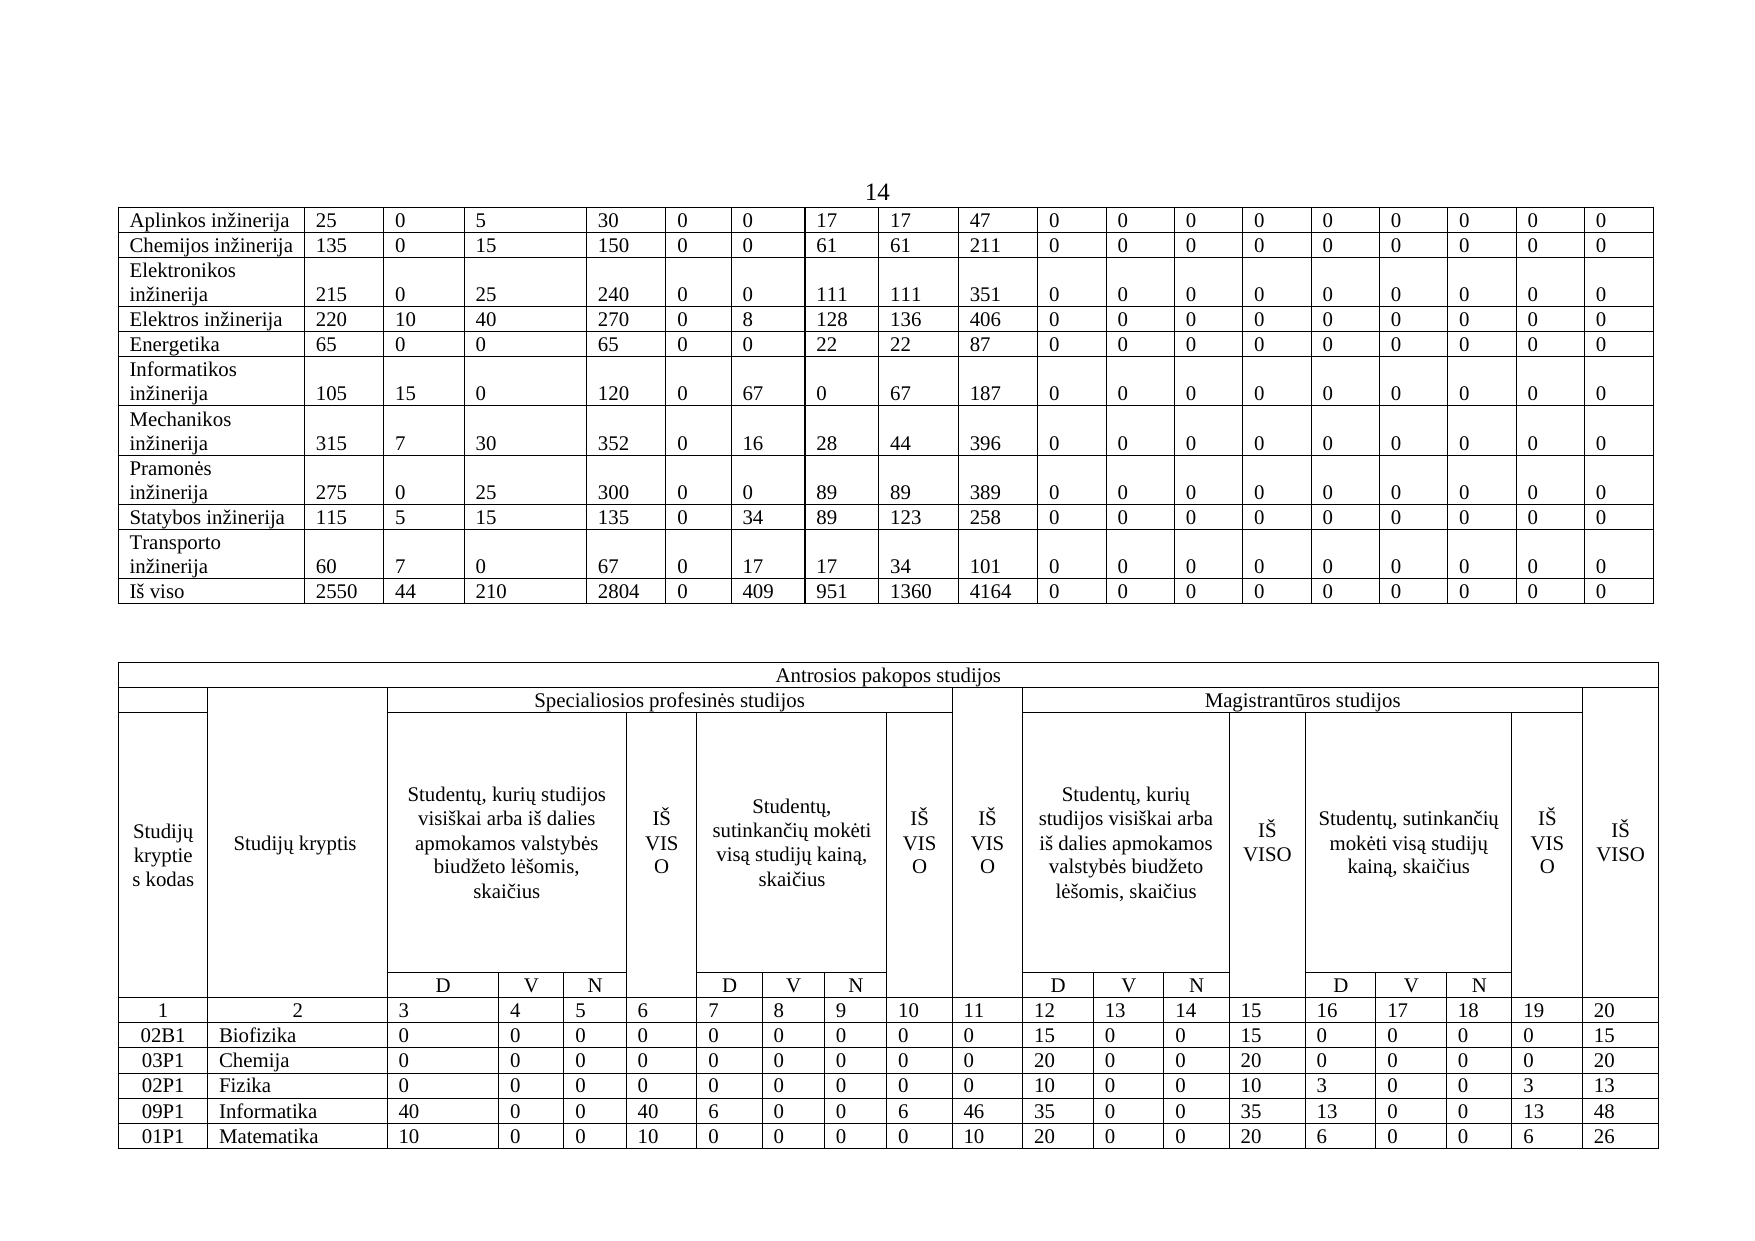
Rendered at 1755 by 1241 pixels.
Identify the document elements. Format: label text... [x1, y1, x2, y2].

table_cell 0 [1448, 332, 1516, 356]
table_cell 4164 [959, 579, 1037, 603]
table_cell 0 [1585, 307, 1653, 331]
table_cell 0 [1038, 456, 1106, 504]
table_cell 215 [305, 258, 383, 306]
table_cell 0 [697, 1023, 762, 1047]
table_cell 0 [1512, 1048, 1582, 1072]
table_cell 101 [959, 530, 1037, 578]
table_cell 0 [499, 1048, 563, 1072]
table_cell 406 [959, 307, 1037, 331]
table_cell 20 [1023, 1048, 1093, 1072]
table_cell 0 [1312, 456, 1379, 504]
table_cell 0 [697, 1074, 762, 1097]
table_cell 15 [465, 505, 586, 529]
table_cell 7 [384, 530, 464, 578]
table_cell Studentų, sutinkančių mokėti visą studijų kainą, skaičius [1306, 713, 1511, 972]
table_cell 22 [879, 332, 958, 356]
table_cell 0 [1175, 208, 1242, 232]
table_cell 0 [564, 1099, 626, 1123]
table_cell [627, 972, 696, 997]
table_cell 0 [1448, 307, 1516, 331]
table_cell 0 [1175, 357, 1242, 405]
table_cell 0 [1312, 579, 1379, 603]
table_cell Energetika [119, 332, 304, 356]
table_cell 09P1 [119, 1099, 207, 1123]
table_cell 0 [1517, 307, 1584, 331]
table_cell 0 [1164, 1048, 1229, 1072]
table_cell 0 [1448, 579, 1516, 603]
table_cell 0 [697, 1048, 762, 1072]
table_cell 0 [1380, 307, 1447, 331]
table_cell 0 [1243, 208, 1311, 232]
table_cell 111 [806, 258, 878, 306]
table_cell 135 [587, 505, 665, 529]
table_cell 18 [1447, 998, 1511, 1022]
table_cell 17 [879, 208, 958, 232]
table_cell 0 [627, 1048, 696, 1072]
table_cell 0 [666, 208, 731, 232]
table_cell 10 [1023, 1074, 1093, 1097]
table_cell 20 [1230, 1124, 1305, 1148]
table_cell 67 [732, 357, 804, 405]
table_cell 0 [1447, 1124, 1511, 1148]
table_cell 0 [1164, 1023, 1229, 1047]
table_cell 34 [879, 530, 958, 578]
table_cell 1 [119, 998, 207, 1022]
table_cell 0 [1094, 1074, 1163, 1097]
table_cell 61 [806, 233, 878, 257]
table_cell 6 [887, 1099, 952, 1123]
table_cell 2550 [305, 579, 383, 603]
table_cell 0 [627, 1023, 696, 1047]
table_cell [953, 688, 1022, 712]
table_cell 275 [305, 456, 383, 504]
table_cell 0 [825, 1074, 886, 1097]
table_cell 315 [305, 406, 383, 454]
table_cell V [1094, 973, 1163, 997]
table_cell 0 [825, 1099, 886, 1123]
table_cell 0 [1380, 579, 1447, 603]
table_cell 0 [1094, 1023, 1163, 1047]
table_cell 0 [1517, 579, 1584, 603]
table_cell 0 [1243, 357, 1311, 405]
table_cell 0 [666, 406, 731, 454]
table_cell Specialiosios profesinės studijos [388, 688, 952, 712]
table_cell [1230, 972, 1305, 997]
table_cell 0 [1312, 406, 1379, 454]
table_cell 0 [1448, 530, 1516, 578]
table_cell 15 [1583, 1023, 1658, 1047]
table_cell Matematika [208, 1124, 387, 1148]
table_cell 02P1 [119, 1074, 207, 1097]
table_cell 60 [305, 530, 383, 578]
table_cell 2 [208, 998, 387, 1022]
table_cell 0 [1038, 530, 1106, 578]
table_cell 44 [879, 406, 958, 454]
table_cell 0 [1517, 258, 1584, 306]
table_cell 10 [388, 1124, 498, 1148]
table_cell 0 [384, 208, 464, 232]
table_cell 13 [1306, 1099, 1375, 1123]
table_cell 351 [959, 258, 1037, 306]
table_cell 0 [1094, 1124, 1163, 1148]
table_cell Studentų, kurių studijos visiškai arba iš dalies apmokamos valstybės biudžeto lėšomis, skaičius [388, 713, 626, 972]
table_cell V [1376, 973, 1446, 997]
table_cell 0 [666, 530, 731, 578]
table_cell 0 [1380, 233, 1447, 257]
table_cell 0 [384, 332, 464, 356]
table_cell Biofizika [208, 1023, 387, 1047]
table_cell 0 [499, 1074, 563, 1097]
table_cell 0 [732, 208, 804, 232]
table_cell 0 [1380, 332, 1447, 356]
table_cell 0 [1175, 530, 1242, 578]
table_cell 0 [465, 332, 586, 356]
table_cell 135 [305, 233, 383, 257]
table_cell 0 [697, 1124, 762, 1148]
table_cell 8 [763, 998, 824, 1022]
table_cell 30 [587, 208, 665, 232]
table_cell 15 [465, 233, 586, 257]
table_cell 10 [384, 307, 464, 331]
table_cell 0 [1585, 456, 1653, 504]
table_cell N [564, 973, 626, 997]
table_cell 5 [384, 505, 464, 529]
table_cell 0 [384, 258, 464, 306]
table_cell 30 [465, 406, 586, 454]
table_cell 0 [666, 579, 731, 603]
table_cell 0 [1380, 406, 1447, 454]
table_cell 0 [1585, 530, 1653, 578]
table_cell 0 [1517, 332, 1584, 356]
table_cell 0 [1585, 258, 1653, 306]
table_cell 0 [1306, 1023, 1375, 1047]
table_cell 0 [1312, 332, 1379, 356]
table_cell IŠ VISO [627, 713, 696, 972]
table_cell 0 [1306, 1048, 1375, 1072]
table_cell 0 [384, 456, 464, 504]
table_cell 0 [1038, 208, 1106, 232]
table_cell 0 [732, 332, 804, 356]
table_cell 7 [697, 998, 762, 1022]
table_cell 0 [1447, 1074, 1511, 1097]
table_cell 0 [1376, 1023, 1446, 1047]
table_cell 0 [666, 233, 731, 257]
table_cell 15 [1230, 1023, 1305, 1047]
table_cell 0 [1376, 1099, 1446, 1123]
table_cell 0 [1175, 579, 1242, 603]
table_cell 0 [1175, 505, 1242, 529]
table_cell 0 [1448, 258, 1516, 306]
table_cell 8 [732, 307, 804, 331]
table_cell 0 [806, 357, 878, 405]
table_cell 0 [1517, 357, 1584, 405]
table_cell Informatikos inžinerija [119, 357, 304, 405]
table_cell 352 [587, 406, 665, 454]
table_cell 0 [1585, 357, 1653, 405]
table_cell 0 [1243, 233, 1311, 257]
table_cell 0 [666, 505, 731, 529]
table_cell 0 [1107, 233, 1174, 257]
table_cell 0 [732, 233, 804, 257]
table_cell Elektros inžinerija [119, 307, 304, 331]
table_cell 0 [1094, 1099, 1163, 1123]
table_cell 0 [763, 1099, 824, 1123]
table_cell 0 [763, 1023, 824, 1047]
table_cell 0 [1175, 406, 1242, 454]
table_cell 0 [1107, 530, 1174, 578]
table_cell 0 [1107, 579, 1174, 603]
table_cell 17 [806, 530, 878, 578]
table_cell 396 [959, 406, 1037, 454]
table_cell 0 [732, 456, 804, 504]
table_cell Chemijos inžinerija [119, 233, 304, 257]
table_cell 5 [465, 208, 586, 232]
table_cell 0 [1585, 332, 1653, 356]
table_cell 0 [763, 1048, 824, 1072]
table_cell 35 [1023, 1099, 1093, 1123]
table_cell 0 [388, 1023, 498, 1047]
table_cell 01P1 [119, 1124, 207, 1148]
table_cell 0 [666, 307, 731, 331]
table_cell 44 [384, 579, 464, 603]
table_cell 0 [1107, 307, 1174, 331]
table_cell 0 [1038, 579, 1106, 603]
table_cell 13 [1094, 998, 1163, 1022]
table_cell 10 [627, 1124, 696, 1148]
table_cell 22 [806, 332, 878, 356]
table_cell D [1306, 973, 1375, 997]
table_cell 0 [384, 233, 464, 257]
table_cell 150 [587, 233, 665, 257]
table_cell 28 [806, 406, 878, 454]
table_cell 6 [1306, 1124, 1375, 1148]
table_cell 240 [587, 258, 665, 306]
table_cell 65 [305, 332, 383, 356]
table_cell 0 [1175, 332, 1242, 356]
table_cell D [388, 973, 498, 997]
table_cell 0 [887, 1023, 952, 1047]
table_cell 0 [1164, 1124, 1229, 1148]
table_cell 20 [1023, 1124, 1093, 1148]
table_cell 0 [1243, 258, 1311, 306]
table_cell 0 [825, 1124, 886, 1148]
table_cell 187 [959, 357, 1037, 405]
table_cell IŠ VISO [953, 712, 1022, 972]
table_cell 11 [953, 998, 1022, 1022]
table_cell 25 [465, 258, 586, 306]
table_cell 0 [1312, 357, 1379, 405]
table_cell 65 [587, 332, 665, 356]
table_cell Studijų kryptis [208, 712, 387, 972]
table_cell 0 [1243, 332, 1311, 356]
table_cell 7 [384, 406, 464, 454]
table_cell 0 [1512, 1023, 1582, 1047]
table_cell 20 [1583, 1048, 1658, 1072]
table_cell 211 [959, 233, 1037, 257]
table_cell 17 [1376, 998, 1446, 1022]
table_cell 0 [1243, 579, 1311, 603]
table_cell 0 [499, 1099, 563, 1123]
table_cell 0 [666, 258, 731, 306]
table_cell 25 [465, 456, 586, 504]
table_cell Mechanikos inžinerija [119, 406, 304, 454]
table_cell [953, 972, 1022, 997]
table_cell 0 [1517, 208, 1584, 232]
table_cell 409 [732, 579, 804, 603]
table_cell 9 [825, 998, 886, 1022]
table_cell 0 [1038, 307, 1106, 331]
table_cell 0 [887, 1048, 952, 1072]
table_cell 0 [1448, 208, 1516, 232]
table_cell 15 [1023, 1023, 1093, 1047]
table_cell 0 [1038, 505, 1106, 529]
table_cell 0 [1175, 307, 1242, 331]
table_cell 136 [879, 307, 958, 331]
table_cell 89 [879, 456, 958, 504]
table_cell 0 [564, 1124, 626, 1148]
table_cell Aplinkos inžinerija [119, 208, 304, 232]
table_cell IŠ VISO [1230, 713, 1305, 972]
table_cell N [1447, 973, 1511, 997]
table_cell 10 [953, 1124, 1022, 1148]
table_cell 123 [879, 505, 958, 529]
table_cell 67 [879, 357, 958, 405]
table_cell 0 [1448, 505, 1516, 529]
table_cell 0 [1243, 406, 1311, 454]
table_cell 0 [1517, 456, 1584, 504]
table_cell 0 [1585, 406, 1653, 454]
table_cell 0 [1517, 530, 1584, 578]
table_cell 258 [959, 505, 1037, 529]
table_cell [208, 972, 387, 997]
table_cell 0 [1107, 505, 1174, 529]
table_cell 0 [1380, 258, 1447, 306]
table_cell 0 [1312, 307, 1379, 331]
table_cell 0 [825, 1048, 886, 1072]
table_cell 0 [1312, 530, 1379, 578]
table_cell 220 [305, 307, 383, 331]
table_cell Fizika [208, 1074, 387, 1097]
table_cell 17 [732, 530, 804, 578]
table_cell 15 [1230, 998, 1305, 1022]
table_cell 0 [825, 1023, 886, 1047]
table_cell 14 [1164, 998, 1229, 1022]
table_cell 0 [499, 1023, 563, 1047]
table_cell 0 [1038, 332, 1106, 356]
table_cell 0 [1312, 208, 1379, 232]
table_cell V [763, 973, 824, 997]
table_cell Chemija [208, 1048, 387, 1072]
table_cell [1583, 972, 1658, 997]
table_cell 115 [305, 505, 383, 529]
table_cell 0 [1517, 505, 1584, 529]
table_cell 210 [465, 579, 586, 603]
table_cell 0 [1038, 258, 1106, 306]
table_cell 0 [1517, 406, 1584, 454]
table_cell 0 [1380, 208, 1447, 232]
table_cell 0 [1585, 208, 1653, 232]
table_cell 34 [732, 505, 804, 529]
table_cell [887, 972, 952, 997]
table_cell 3 [1306, 1074, 1375, 1097]
table_cell 1360 [879, 579, 958, 603]
table_cell 0 [666, 332, 731, 356]
table_cell 0 [1038, 233, 1106, 257]
table_cell 120 [587, 357, 665, 405]
table_cell 0 [1376, 1074, 1446, 1097]
table_cell 0 [953, 1074, 1022, 1097]
table_cell Informatika [208, 1099, 387, 1123]
table_header Antrosios pakopos studijos [119, 663, 1658, 687]
table_cell 951 [806, 579, 878, 603]
table_cell 0 [1448, 357, 1516, 405]
table_cell 3 [1512, 1074, 1582, 1097]
table_cell 12 [1023, 998, 1093, 1022]
table_cell 87 [959, 332, 1037, 356]
table_cell 0 [1164, 1074, 1229, 1097]
table_cell 89 [806, 456, 878, 504]
table_cell 0 [1448, 406, 1516, 454]
table_cell 0 [564, 1074, 626, 1097]
table_cell [208, 688, 387, 712]
table_cell IŠ VISO [1512, 713, 1582, 972]
table_cell 111 [879, 258, 958, 306]
table_cell 02B1 [119, 1023, 207, 1047]
table_cell 0 [1517, 233, 1584, 257]
table_cell IŠ VISO [887, 713, 952, 972]
table_cell 61 [879, 233, 958, 257]
table_cell 3 [388, 998, 498, 1022]
table_cell 0 [564, 1023, 626, 1047]
table_cell 0 [465, 357, 586, 405]
table_cell 0 [1038, 406, 1106, 454]
table_cell Studijų krypties kodas [119, 713, 207, 997]
table_cell 0 [1380, 530, 1447, 578]
table_cell 0 [1164, 1099, 1229, 1123]
table_cell 20 [1230, 1048, 1305, 1072]
table_cell 16 [732, 406, 804, 454]
table_cell 0 [1585, 233, 1653, 257]
table_cell Iš viso [119, 579, 304, 603]
table_cell 0 [887, 1124, 952, 1148]
table_cell IŠ VISO [1583, 712, 1658, 972]
table_cell 0 [1585, 505, 1653, 529]
table_cell 35 [1230, 1099, 1305, 1123]
table_cell 0 [1380, 357, 1447, 405]
table_cell 0 [732, 258, 804, 306]
table_cell 0 [887, 1074, 952, 1097]
table_cell 270 [587, 307, 665, 331]
table_cell 0 [1243, 505, 1311, 529]
table_cell 40 [388, 1099, 498, 1123]
table_cell Pramonės inžinerija [119, 456, 304, 504]
table_cell 0 [1447, 1099, 1511, 1123]
table_cell 26 [1583, 1124, 1658, 1148]
table_cell 03P1 [119, 1048, 207, 1072]
table_cell 0 [1094, 1048, 1163, 1072]
table_cell 0 [1175, 456, 1242, 504]
table_cell 13 [1583, 1074, 1658, 1097]
table_cell 20 [1583, 998, 1658, 1022]
table_cell 0 [1107, 208, 1174, 232]
table_cell 0 [1585, 579, 1653, 603]
table_cell 0 [465, 530, 586, 578]
table_cell 0 [1448, 456, 1516, 504]
table_cell 0 [953, 1048, 1022, 1072]
table_cell 2804 [587, 579, 665, 603]
table_cell 0 [1312, 258, 1379, 306]
table_cell 0 [1448, 233, 1516, 257]
table_cell 6 [697, 1099, 762, 1123]
table_cell 105 [305, 357, 383, 405]
table_cell [1583, 688, 1658, 712]
table_cell 0 [564, 1048, 626, 1072]
table_cell 46 [953, 1099, 1022, 1123]
table_cell 0 [1038, 357, 1106, 405]
table_cell 0 [1243, 530, 1311, 578]
table_cell Studentų, sutinkančių mokėti visą studijų kainą, skaičius [697, 713, 886, 972]
table_cell D [1023, 973, 1093, 997]
table_cell D [697, 973, 762, 997]
table_cell 6 [1512, 1124, 1582, 1148]
table_cell 128 [806, 307, 878, 331]
table_cell 67 [587, 530, 665, 578]
table_cell 0 [1380, 505, 1447, 529]
table_cell 10 [887, 998, 952, 1022]
table_cell 0 [1243, 456, 1311, 504]
table_cell Statybos inžinerija [119, 505, 304, 529]
table_cell 389 [959, 456, 1037, 504]
table_cell N [825, 973, 886, 997]
table_cell 0 [1107, 332, 1174, 356]
table_cell 0 [1312, 505, 1379, 529]
table_cell 0 [1447, 1048, 1511, 1072]
table_cell 0 [1107, 406, 1174, 454]
table_cell 48 [1583, 1099, 1658, 1123]
table_cell 15 [384, 357, 464, 405]
table_cell 0 [1380, 456, 1447, 504]
table_cell 0 [666, 357, 731, 405]
table_cell 40 [627, 1099, 696, 1123]
table_cell 0 [1312, 233, 1379, 257]
table_cell [1512, 972, 1582, 997]
table_cell Studentų, kurių studijos visiškai arba iš dalies apmokamos valstybės biudžeto lėšomis, skaičius [1023, 713, 1229, 972]
table_cell 4 [499, 998, 563, 1022]
table_cell 0 [1107, 456, 1174, 504]
table_cell 0 [1107, 357, 1174, 405]
table_cell N [1164, 973, 1229, 997]
table_cell 0 [763, 1074, 824, 1097]
table_cell 0 [388, 1048, 498, 1072]
table_cell 0 [1376, 1048, 1446, 1072]
table_cell 0 [953, 1023, 1022, 1047]
table_cell 17 [806, 208, 878, 232]
table_cell 19 [1512, 998, 1582, 1022]
table_cell 5 [564, 998, 626, 1022]
table_cell 0 [1175, 258, 1242, 306]
table_cell 0 [1376, 1124, 1446, 1148]
table_cell 16 [1306, 998, 1375, 1022]
table_cell 10 [1230, 1074, 1305, 1097]
table_cell 0 [666, 456, 731, 504]
table_cell Magistrantūros studijos [1023, 688, 1582, 712]
table_cell [119, 688, 207, 712]
table_cell 40 [465, 307, 586, 331]
table_cell V [499, 973, 563, 997]
table_cell 0 [388, 1074, 498, 1097]
table_cell Transporto inžinerija [119, 530, 304, 578]
table_cell 0 [1243, 307, 1311, 331]
table_cell 0 [1447, 1023, 1511, 1047]
table_cell 25 [305, 208, 383, 232]
table_cell 300 [587, 456, 665, 504]
table_cell 0 [1175, 233, 1242, 257]
table_cell 0 [627, 1074, 696, 1097]
table_cell 13 [1512, 1099, 1582, 1123]
table_cell Elektronikos inžinerija [119, 258, 304, 306]
table_cell 89 [806, 505, 878, 529]
table_cell 0 [763, 1124, 824, 1148]
table_cell 0 [1107, 258, 1174, 306]
table_cell 47 [959, 208, 1037, 232]
table_cell 6 [627, 998, 696, 1022]
table_cell 0 [499, 1124, 563, 1148]
